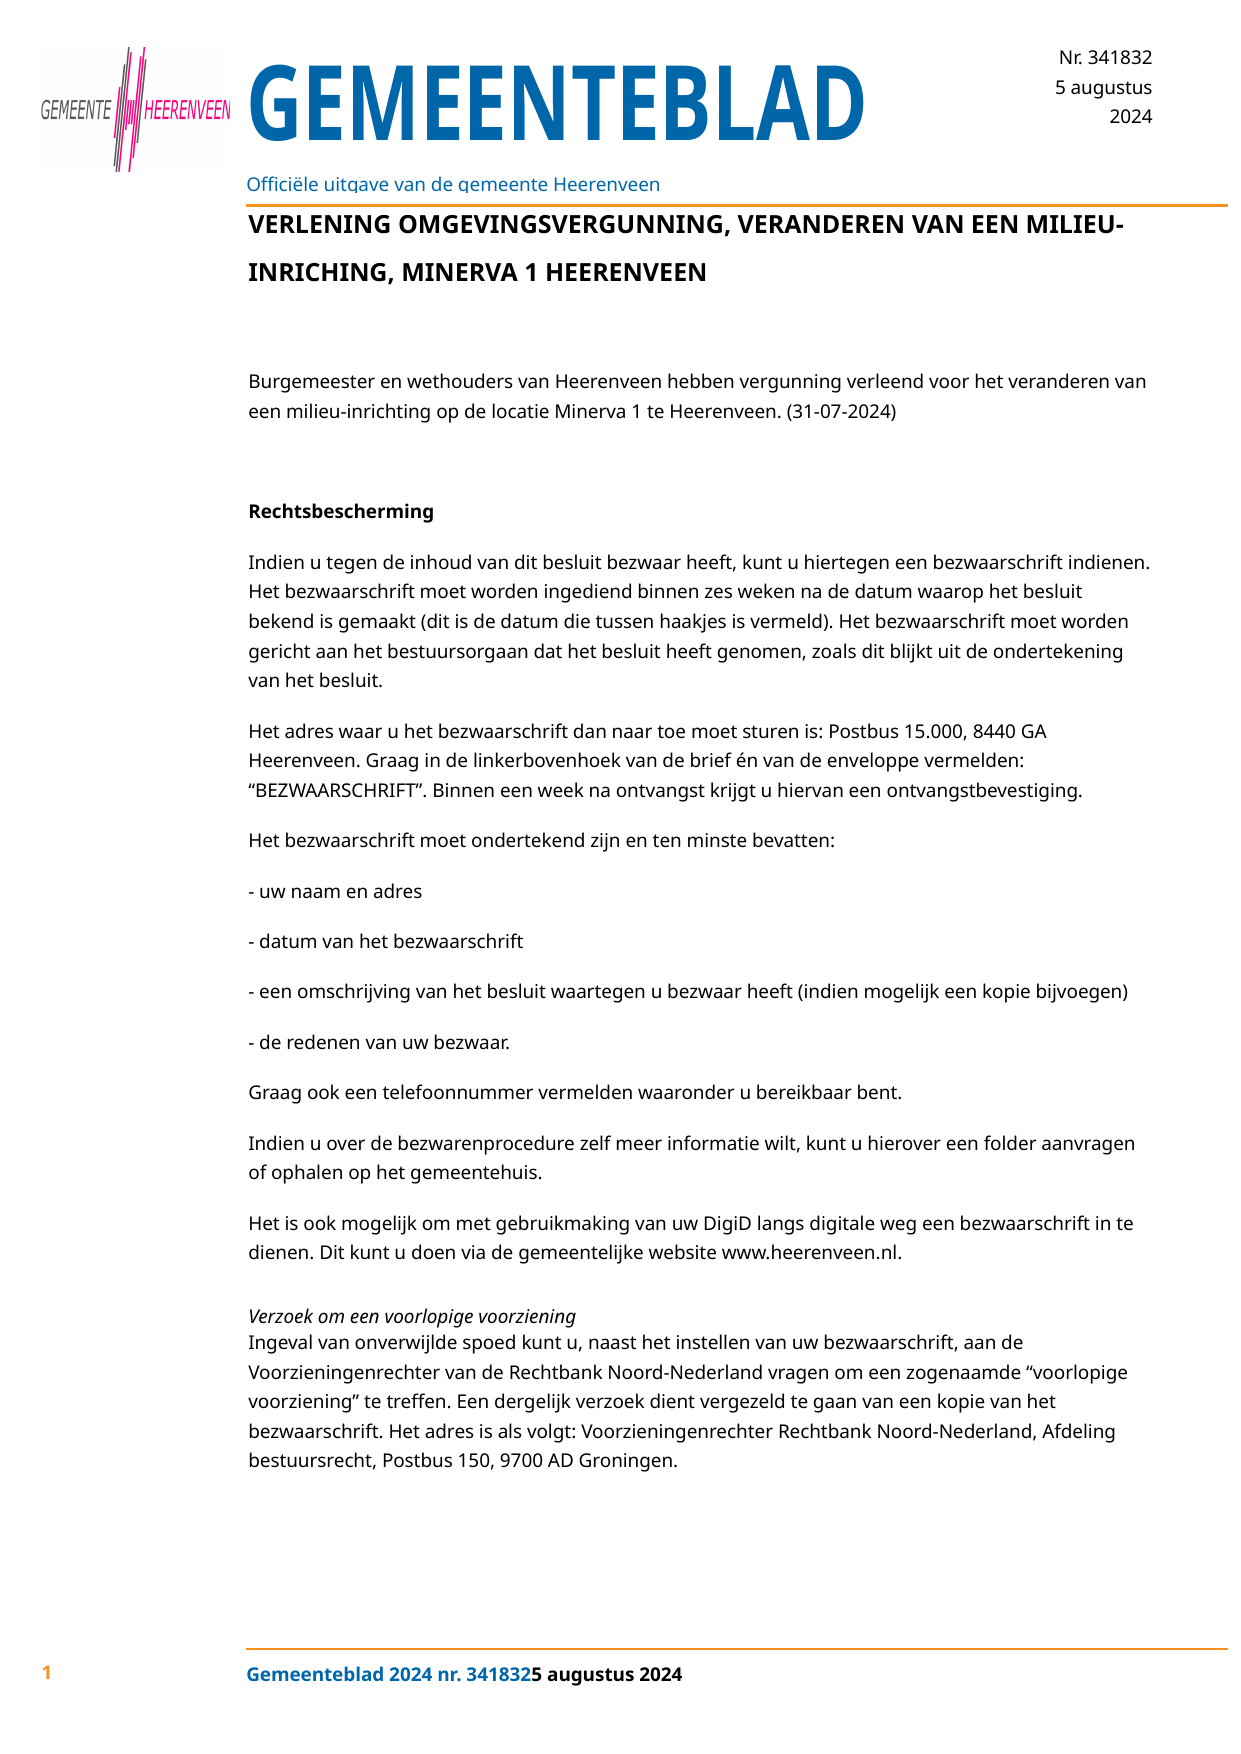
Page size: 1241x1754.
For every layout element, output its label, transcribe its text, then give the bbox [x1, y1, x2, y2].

text - uw naam en adres [248, 878, 1152, 904]
text - de redenen van uw bezwaar. [248, 1029, 1152, 1055]
text Verzoek om een voorlopige voorziening [248, 1303, 1152, 1329]
text Het adres waar u het bezwaarschrift dan naar toe moet sturen is: Postbus 15.000, 8440 GA Heerenveen. Graag in de linkerbovenhoek van de brief én van de enveloppe vermelden: “BEZWAARSCHRIFT”. Binnen een week na ontvangst krijgt u hiervan een ontvangstbevestiging. [248, 718, 1152, 803]
text Indien u tegen de inhoud van dit besluit bezwaar heeft, kunt u hiertegen een bezwaarschrift indienen. Het bezwaarschrift moet worden ingediend binnen zes weken na de datum waarop het besluit bekend is gemaakt (dit is de datum die tussen haakjes is vermeld). Het bezwaarschrift moet worden gericht aan het bestuursorgaan dat het besluit heeft genomen, zoals dit blijkt uit de ondertekening van het besluit. [248, 549, 1152, 693]
text Ingeval van onverwijlde spoed kunt u, naast het instellen van uw bezwaarschrift, aan de Voorzieningenrechter van de Rechtbank Noord-Nederland vragen om een zogenaamde “voorlopige voorziening” te treffen. Een dergelijk verzoek dient vergezeld te gaan van een kopie van het bezwaarschrift. Het adres is als volgt: Voorzieningenrechter Rechtbank Noord-Nederland, Afdeling bestuursrecht, Postbus 150, 9700 AD Groningen. [248, 1329, 1152, 1473]
text Rechtsbescherming [248, 499, 1152, 524]
text Het bezwaarschrift moet ondertekend zijn en ten minste bevatten: [248, 827, 1152, 853]
text VERLENING OMGEVINGSVERGUNNING, VERANDEREN VAN EEN MILIEU-INRICHING, MINERVA 1 HEERENVEEN [248, 207, 1152, 288]
text Indien u over de bezwarenprocedure zelf meer informatie wilt, kunt u hierover een folder aanvragen of ophalen op het gemeentehuis. [248, 1130, 1152, 1185]
text - datum van het bezwaarschrift [248, 928, 1152, 954]
picture [41, 47, 231, 172]
text Het is ook mogelijk om met gebruikmaking van uw DigiD langs digitale weg een bezwaarschrift in te dienen. Dit kunt u doen via de gemeentelijke website www.heerenveen.nl. [248, 1210, 1152, 1265]
text - een omschrijving van het besluit waartegen u bezwaar heeft (indien mogelijk een kopie bijvoegen) [248, 979, 1152, 1004]
text Graag ook een telefoonnummer vermelden waaronder u bereikbaar bent. [248, 1079, 1152, 1105]
text Burgemeester en wethouders van Heerenveen hebben vergunning verleend voor het veranderen van een milieu-inrichting op de locatie Minerva 1 te Heerenveen. (31-07-2024) [248, 368, 1152, 424]
